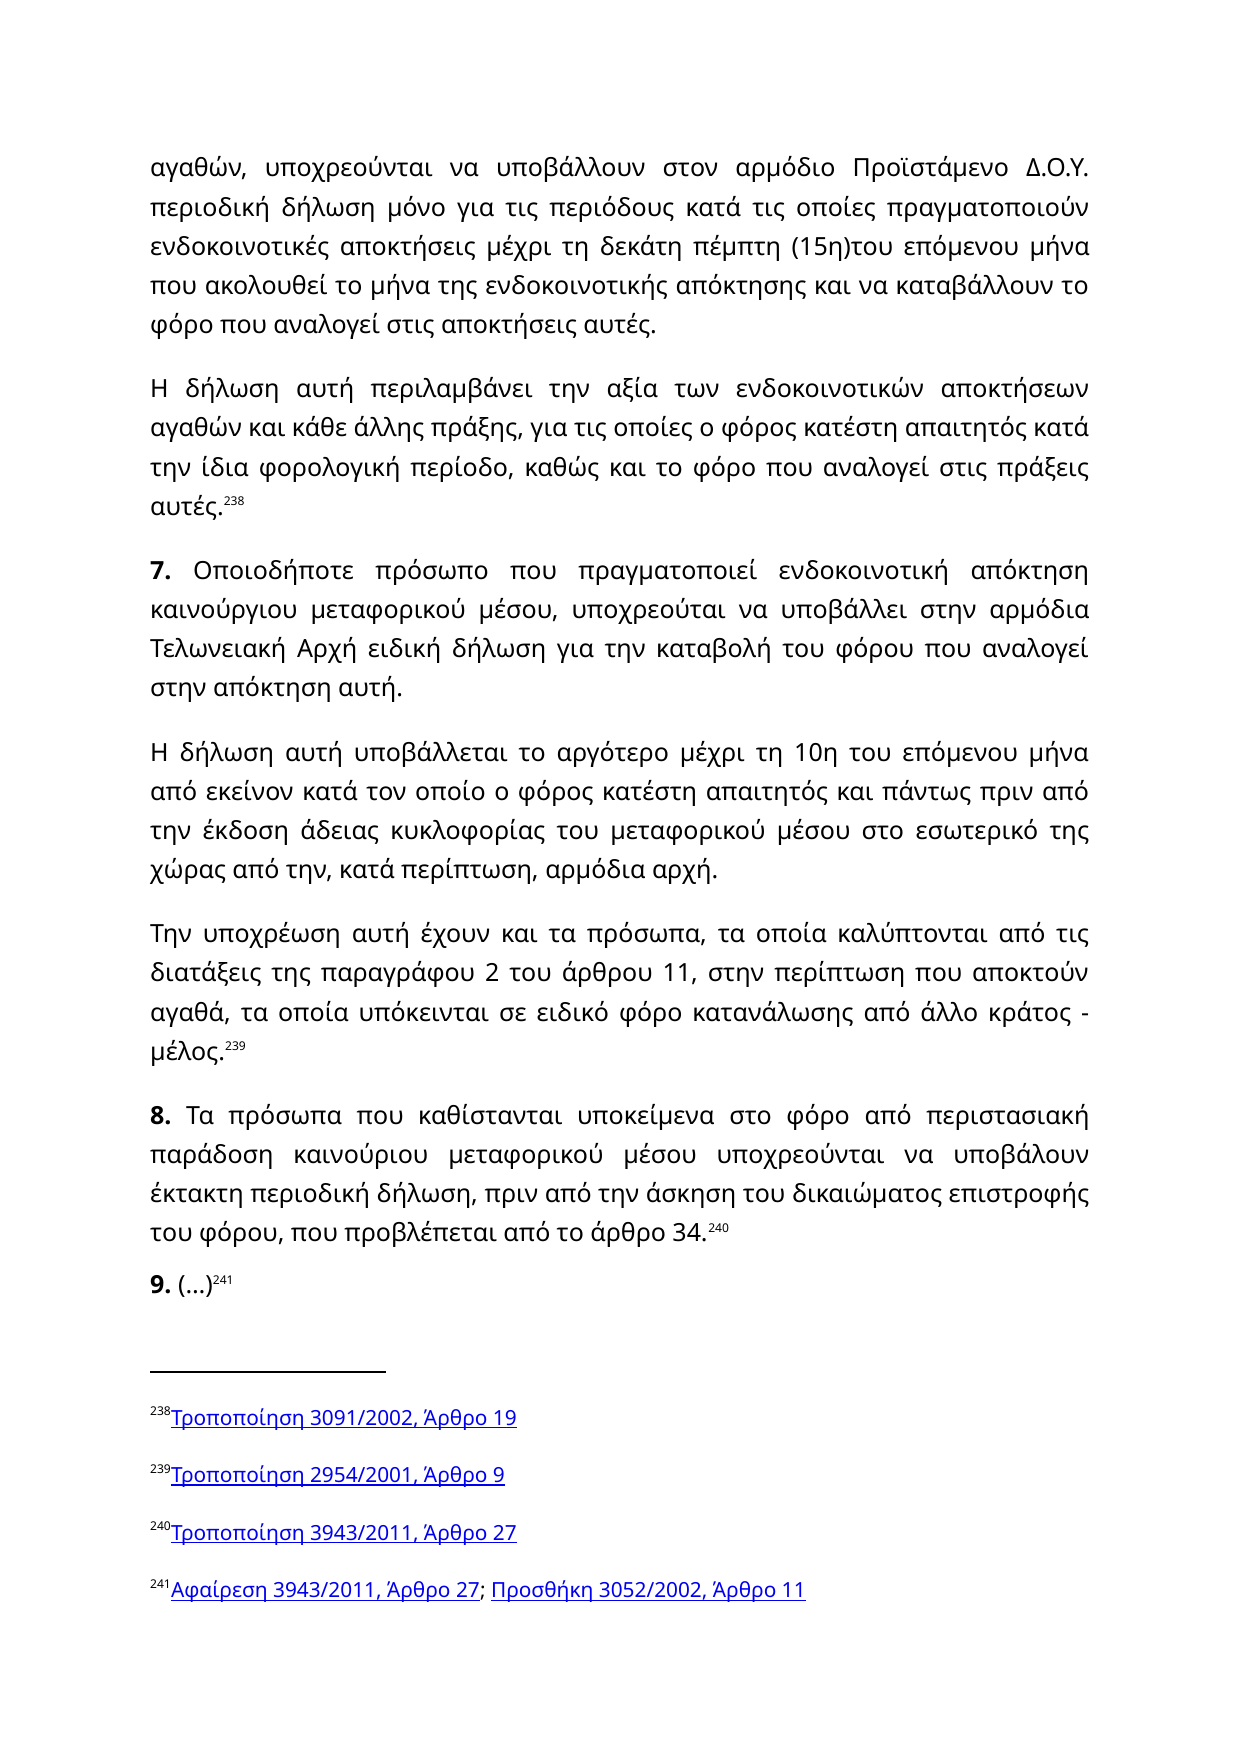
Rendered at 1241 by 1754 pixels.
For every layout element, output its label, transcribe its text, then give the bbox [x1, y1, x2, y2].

text Την υποχρέωση αυτή έχουν και τα πρόσωπα, τα οποία καλύπτονται από τις διατάξεις της παραγράφου 2 του άρθρου 11, στην περίπτωση που αποκτούν αγαθά, τα οποία υπόκεινται σε ειδικό φόρο κατανάλωσης από άλλο κράτος - μέλος. [150, 916, 1090, 1067]
text Τροποποίηση 3091/2002, Άρθρο 19 [150, 1403, 1090, 1431]
text Τροποποίηση 2954/2001, Άρθρο 9 [150, 1460, 1090, 1489]
text 8. Τα πρόσωπα που καθίστανται υποκείμενα στο φόρο από περιστασιακή παράδοση καινούριου μεταφορικού μέσου υποχρεούνται να υποβάλουν έκτακτη περιοδική δήλωση, πριν από την άσκηση του δικαιώματος επιστροφής του φόρου, που προβλέπεται από το άρθρο 34. [150, 1097, 1090, 1249]
text 9. (…) [150, 1267, 1090, 1301]
text Η δήλωση αυτή περιλαμβάνει την αξία των ενδοκοινοτικών αποκτήσεων αγαθών και κάθε άλλης πράξης, για τις οποίες ο φόρος κατέστη απαιτητός κατά την ίδια φορολογική περίοδο, καθώς και το φόρο που αναλογεί στις πράξεις αυτές. [150, 371, 1090, 522]
text Αφαίρεση 3943/2011, Άρθρο 27; Προσθήκη 3052/2002, Άρθρο 11 [150, 1576, 1090, 1604]
text αγαθών, υποχρεούνται να υποβάλλουν στον αρμόδιο Προϊστάμενο Δ.Ο.Υ. περιοδική δήλωση μόνο για τις περιόδους κατά τις οποίες πραγματοποιούν ενδοκοινοτικές αποκτήσεις μέχρι τη δεκάτη πέμπτη (15η)του επόμενου μήνα που ακολουθεί το μήνα της ενδοκοινοτικής απόκτησης και να καταβάλλουν το φόρο που αναλογεί στις αποκτήσεις αυτές. [150, 150, 1090, 341]
text Τροποποίηση 3943/2011, Άρθρο 27 [150, 1518, 1090, 1546]
text Η δήλωση αυτή υποβάλλεται το αργότερο μέχρι τη 10η του επόμενου μήνα από εκείνον κατά τον οποίο ο φόρος κατέστη απαιτητός και πάντως πριν από την έκδοση άδειας κυκλοφορίας του μεταφορικού μέσου στο εσωτερικό της χώρας από την, κατά περίπτωση, αρμόδια αρχή. [150, 734, 1090, 886]
text 7. Οποιοδήποτε πρόσωπο που πραγματοποιεί ενδοκοινοτική απόκτηση καινούργιου μεταφορικού μέσου, υποχρεούται να υποβάλλει στην αρμόδια Τελωνειακή Αρχή ειδική δήλωση για την καταβολή του φόρου που αναλογεί στην απόκτηση αυτή. [150, 552, 1090, 704]
